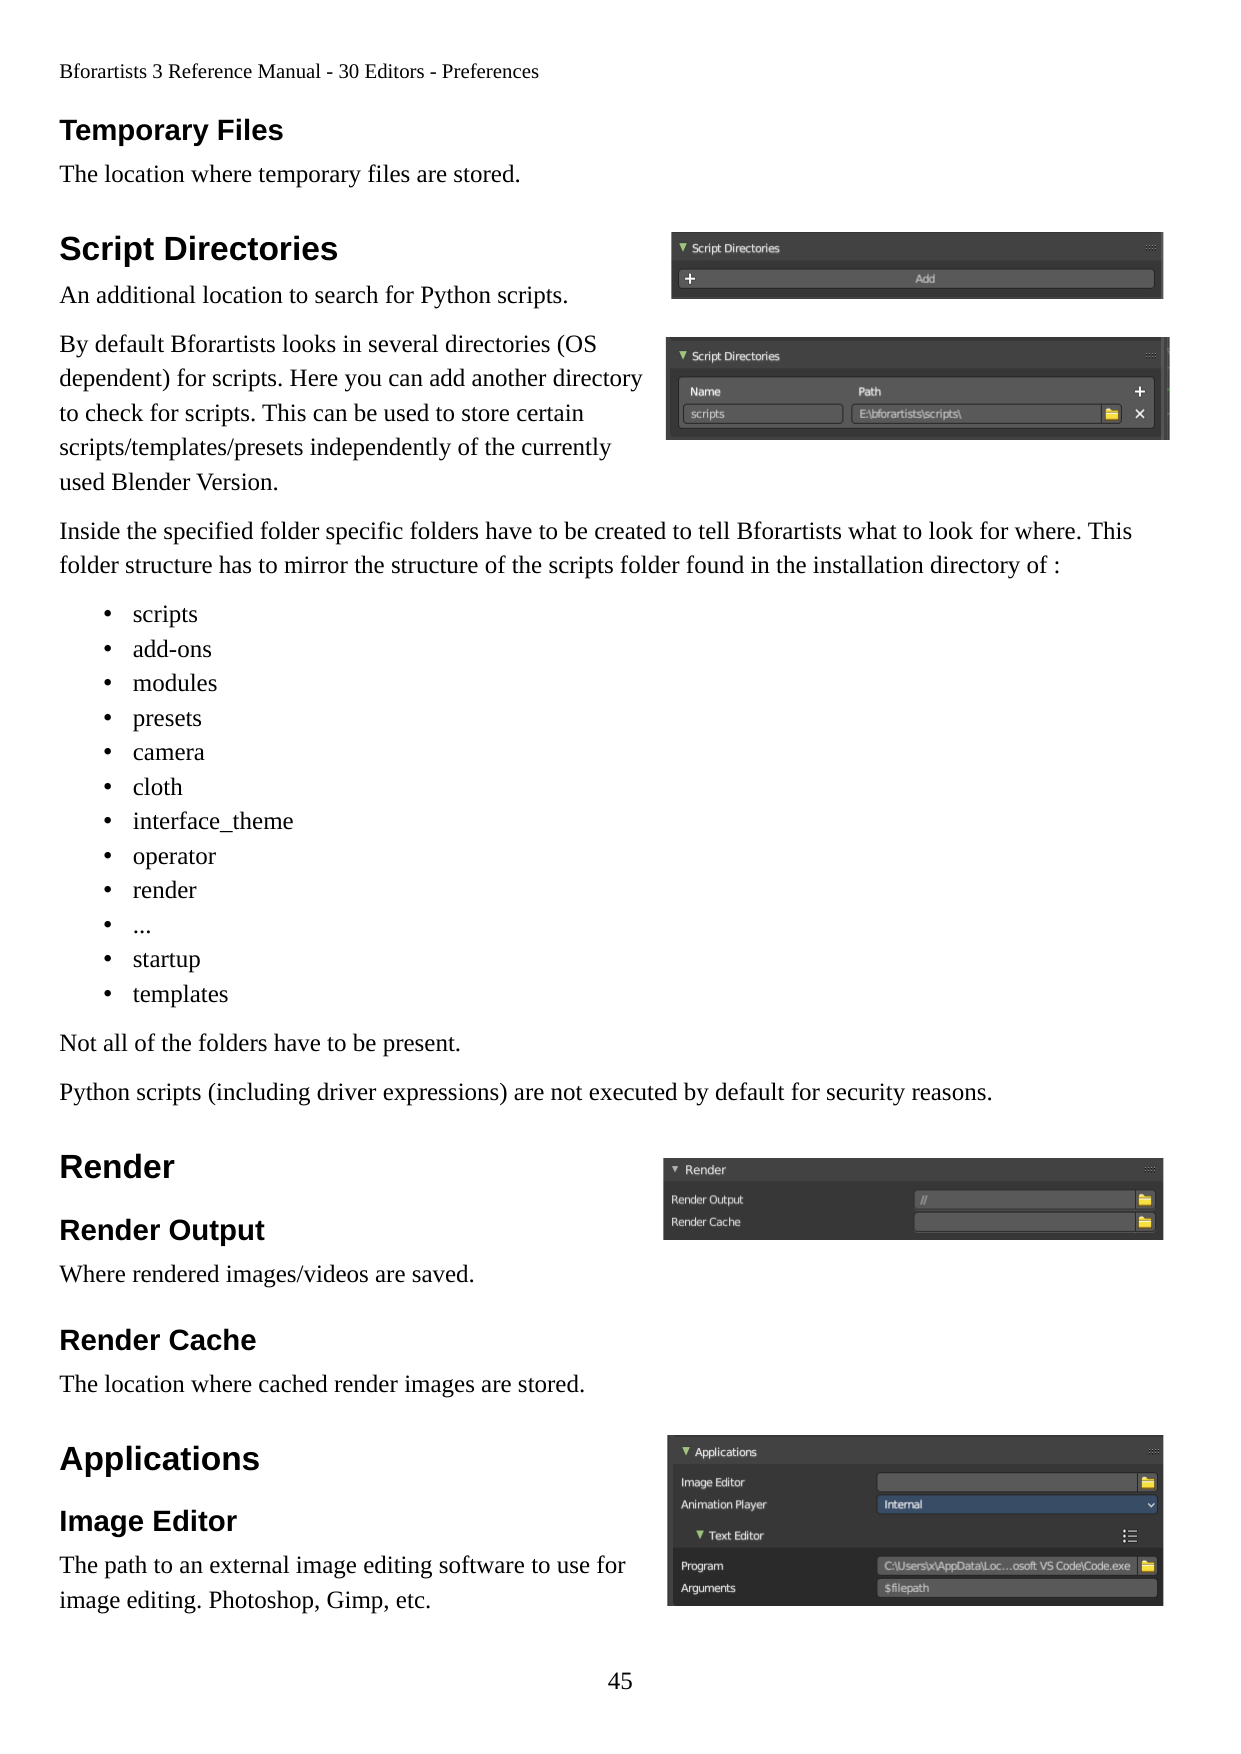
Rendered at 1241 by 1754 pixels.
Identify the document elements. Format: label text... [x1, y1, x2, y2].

text Python scripts (including driver expressions) are not executed by default for security reasons. [59, 1077, 1181, 1106]
picture [665, 337, 1170, 440]
picture [663, 1158, 1164, 1240]
text Where rendered images/videos are saved. [59, 1259, 1181, 1287]
list camera [103, 737, 1181, 766]
list ... [103, 910, 1181, 938]
picture [667, 1435, 1164, 1606]
list render [103, 875, 1181, 904]
list operator [103, 841, 1181, 869]
text By default Bforartists looks in several directories (OS dependent) for scripts. Here you can add another directory to check for scripts. This can be used to store certain scripts/templates/presets independently of the currently used Blender Version. [59, 329, 1181, 496]
text Not all of the folders have to be present. [59, 1028, 1181, 1057]
list presets [103, 703, 1181, 732]
subtitle [1164, 1504, 1181, 1538]
list scripts [103, 599, 1181, 628]
picture [671, 232, 1164, 299]
list templates [103, 979, 1181, 1007]
subtitle Applications [59, 1438, 667, 1477]
list modules [103, 668, 1181, 697]
list startup [103, 944, 1181, 973]
subtitle Temporary Files [59, 113, 1181, 146]
subtitle [1164, 1438, 1181, 1477]
list cloth [103, 772, 1181, 801]
subtitle Script Directories [59, 229, 1181, 267]
text The location where cached render images are stored. [59, 1369, 1181, 1397]
text The location where temporary files are stored. [59, 159, 1181, 188]
list add-ons [103, 634, 1181, 663]
text The path to an external image editing software to use for image editing. Photoshop, Gimp, etc. [59, 1551, 1181, 1614]
subtitle Render Cache [59, 1322, 1181, 1356]
subtitle Image Editor [59, 1504, 667, 1538]
subtitle Render Output [59, 1212, 1181, 1246]
text Inside the specified folder specific folders have to be created to tell Bforartists what to look for where. This folder structure has to mirror the structure of the scripts folder found in the installation directory of : [59, 516, 1181, 579]
subtitle Render [59, 1147, 1181, 1185]
text An additional location to search for Python scripts. [59, 280, 1181, 309]
list interface_theme [103, 806, 1181, 835]
